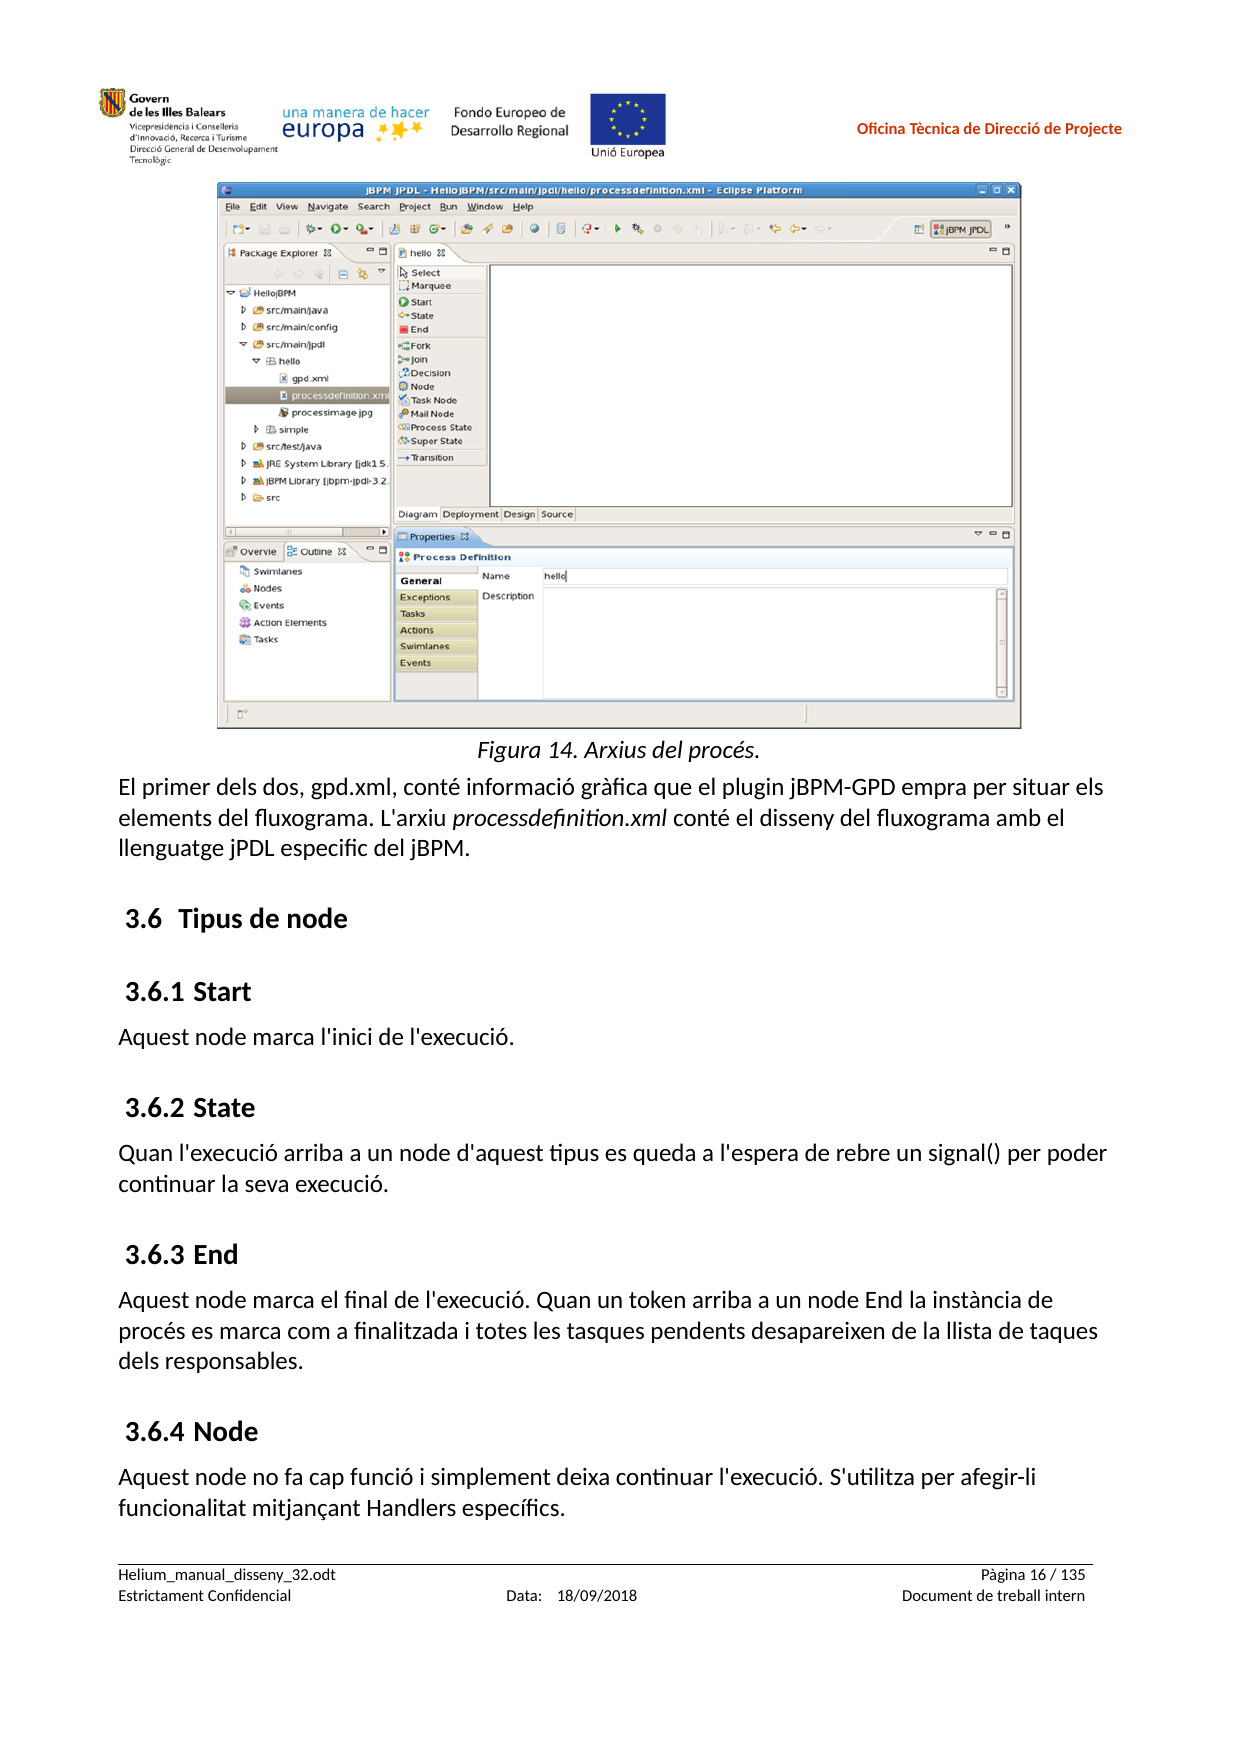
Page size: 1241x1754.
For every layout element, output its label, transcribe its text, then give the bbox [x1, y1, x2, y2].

subtitle End [118, 1236, 1122, 1272]
text Figura 14. Arxius del procés. [175, 734, 1065, 764]
picture [215, 180, 1025, 734]
text Aquest node no fa cap funció i simplement deixa continuar l'execució. S'utilitza per afegir-li funcionalitat mitjançant Handlers específics. [118, 1461, 1122, 1522]
text Aquest node marca el final de l'execució. Quan un token arriba a un node End la instància de procés es marca com a finalitzada i totes les tasques pendents desapareixen de la llista de taques dels responsables. [118, 1284, 1122, 1376]
text Aquest node marca l'inici de l'execució. [118, 1021, 1122, 1052]
text El primer dels dos, gpd.xml, conté informació gràfica que el plugin jBPM-GPD empra per situar els elements del fluxograma. L'arxiu processdefinition.xml conté el disseny del fluxograma amb el llenguatge jPDL especific del jBPM. [118, 168, 1122, 863]
subtitle State [118, 1089, 1122, 1125]
subtitle Node [118, 1413, 1122, 1449]
text Quan l'execució arriba a un node d'aquest tipus es queda a l'espera de rebre un signal() per poder continuar la seva execució. [118, 1138, 1122, 1199]
subtitle Start [118, 973, 1122, 1009]
subtitle Tipus de node [118, 900, 1122, 936]
picture [99, 87, 668, 166]
